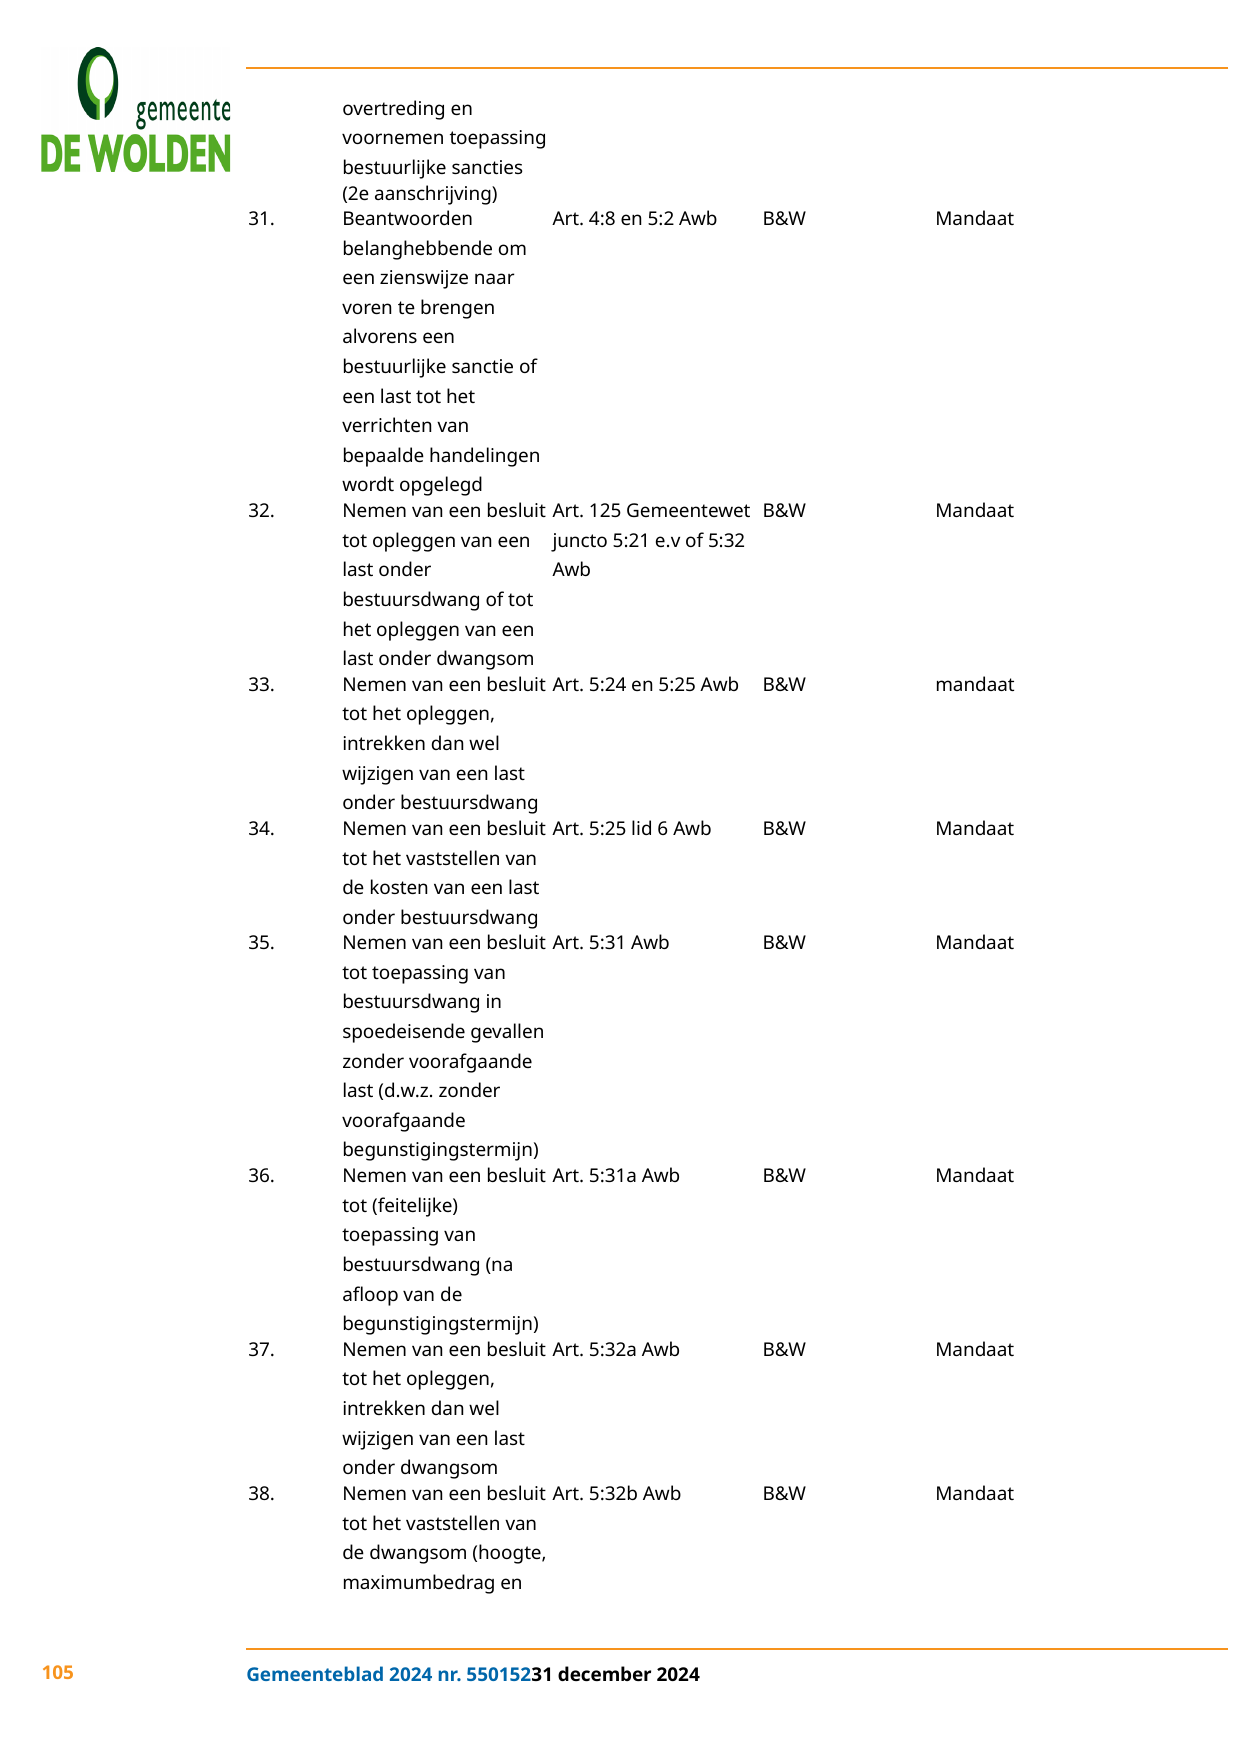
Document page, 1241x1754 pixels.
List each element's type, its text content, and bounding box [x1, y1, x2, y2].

table_cell [1079, 95, 1152, 180]
table_cell B&W [763, 498, 935, 671]
table_cell Nemen van een besluit tot toepassing van bestuursdwang in spoedeisende gevallen zonder voorafgaande last (d.w.z. zonder voorafgaande begunstigingstermijn) [342, 930, 552, 1162]
table_cell Art. 5:31 Awb [552, 930, 762, 1162]
table_cell Mandaat [935, 205, 1079, 497]
table_cell [935, 180, 1079, 205]
table_cell Art. 4:8 en 5:2 Awb [552, 205, 762, 497]
table_cell [248, 180, 342, 205]
table_cell B&W [763, 815, 935, 929]
table_cell B&W [763, 1163, 935, 1336]
table_cell 32. [248, 498, 342, 671]
table_cell Mandaat [935, 498, 1079, 671]
table_cell 36. [248, 1163, 342, 1336]
table_cell 37. [248, 1336, 342, 1480]
table_cell Mandaat [935, 930, 1079, 1162]
table_cell Nemen van een besluit tot (feitelijke) toepassing van bestuursdwang (na afloop van de begunstigingstermijn) [342, 1163, 552, 1336]
table_cell Art. 5:31a Awb [552, 1163, 762, 1336]
table_cell [552, 95, 762, 180]
table_cell Art. 5:24 en 5:25 Awb [552, 671, 762, 815]
table_cell Beantwoorden belanghebbende om een zienswijze naar voren te brengen alvorens een bestuurlijke sanctie of een last tot het verrichten van bepaalde handelingen wordt opgelegd [342, 205, 552, 497]
table_cell Art. 5:25 lid 6 Awb [552, 815, 762, 929]
table_cell B&W [763, 930, 935, 1162]
table_cell Nemen van een besluit tot het vaststellen van de kosten van een last onder bestuursdwang [342, 815, 552, 929]
table_cell Nemen van een besluit tot het opleggen, intrekken dan wel wijzigen van een last onder dwangsom [342, 1336, 552, 1480]
table_cell Mandaat [935, 1336, 1079, 1480]
table_cell (2e aanschrijving) [342, 180, 552, 205]
table_cell Mandaat [935, 1163, 1079, 1336]
table_cell 31. [248, 205, 342, 497]
table_cell Mandaat [935, 1480, 1079, 1594]
table_cell Art. 5:32b Awb [552, 1480, 762, 1594]
table_cell B&W [763, 205, 935, 497]
table_cell [1079, 671, 1152, 815]
table_cell 35. [248, 930, 342, 1162]
table_cell [248, 95, 342, 180]
table_cell [1079, 498, 1152, 671]
table_cell Mandaat [935, 815, 1079, 929]
table_cell 34. [248, 815, 342, 929]
table_cell [1079, 815, 1152, 929]
table_cell Art. 125 Gemeentewet juncto 5:21 e.v of 5:32 Awb [552, 498, 762, 671]
table_cell [1079, 180, 1152, 205]
table_cell B&W [763, 1480, 935, 1594]
table_cell overtreding en voornemen toepassing bestuurlijke sancties [342, 95, 552, 180]
table_cell 38. [248, 1480, 342, 1594]
table_cell mandaat [935, 671, 1079, 815]
table_cell [763, 180, 935, 205]
table_cell [935, 95, 1079, 180]
table_cell 33. [248, 671, 342, 815]
table_cell [1079, 930, 1152, 1162]
table_cell Art. 5:32a Awb [552, 1336, 762, 1480]
table_cell [1079, 205, 1152, 497]
table_cell B&W [763, 671, 935, 815]
picture [41, 47, 231, 172]
table_cell Nemen van een besluit tot het opleggen, intrekken dan wel wijzigen van een last onder bestuursdwang [342, 671, 552, 815]
table_cell [763, 95, 935, 180]
table_cell [1079, 1336, 1152, 1480]
table_cell [1079, 1480, 1152, 1594]
table_cell [552, 180, 762, 205]
table_cell Nemen van een besluit tot opleggen van een last onder bestuursdwang of tot het opleggen van een last onder dwangsom [342, 498, 552, 671]
table_cell [1079, 1163, 1152, 1336]
table_cell Nemen van een besluit tot het vaststellen van de dwangsom (hoogte, maximumbedrag en [342, 1480, 552, 1594]
table_cell B&W [763, 1336, 935, 1480]
